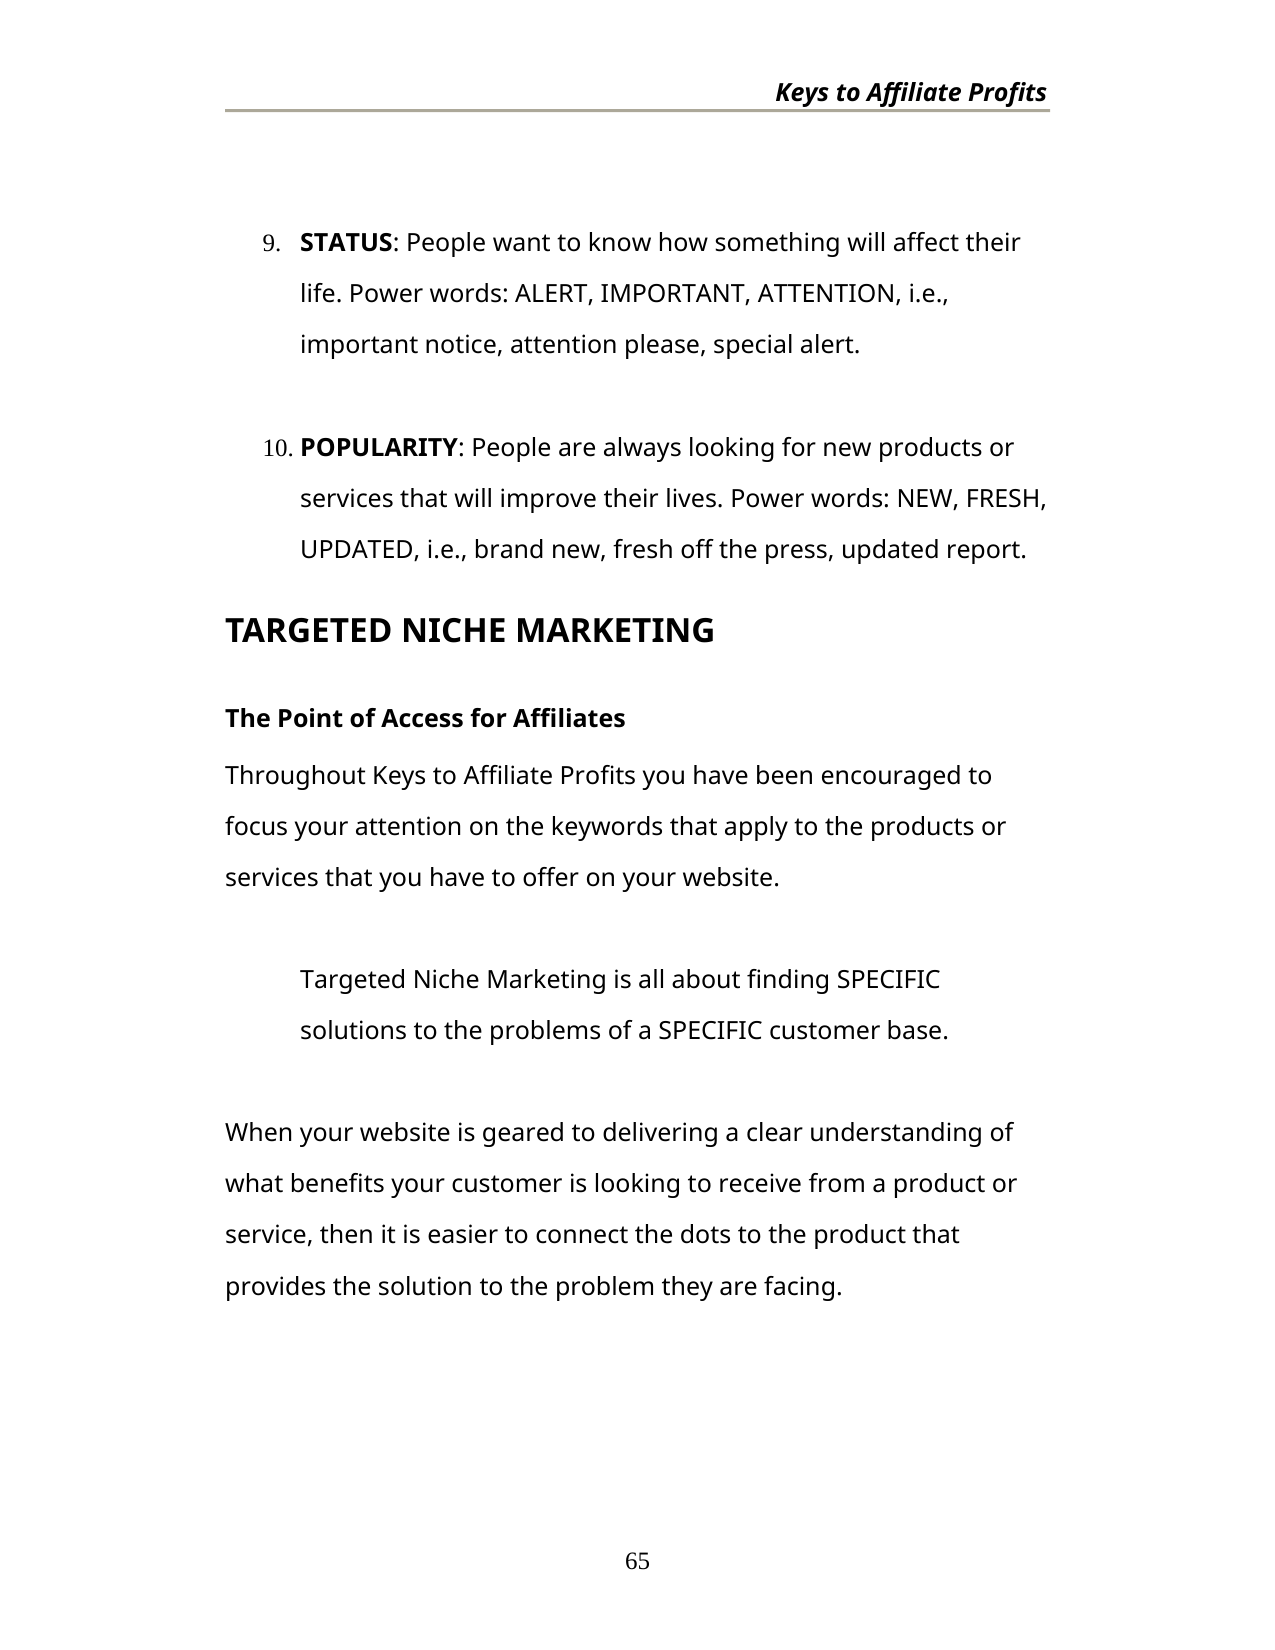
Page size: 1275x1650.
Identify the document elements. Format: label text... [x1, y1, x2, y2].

text Targeted Niche Marketing is all about finding SPECIFIC solutions to the problems of a SPECIFIC customer base. [300, 962, 1050, 1047]
text Throughout Keys to Affiliate Profits you have been encouraged to focus your attention on the keywords that apply to the products or services that you have to offer on your website. [225, 758, 1050, 894]
text When your website is geared to delivering a clear understanding of what benefits your customer is looking to receive from a product or service, then it is easier to connect the dots to the product that provides the solution to the problem they are facing. [225, 1115, 1050, 1302]
list STATUS: People want to know how something will affect their life. Power words: ALERT, IMPORTANT, ATTENTION, i.e., important notice, attention please, special alert. [262, 225, 1050, 361]
list POPULARITY: People are always looking for new products or services that will improve their lives. Power words: NEW, FRESH, UPDATED, i.e., brand new, fresh off the press, updated report. [262, 429, 1050, 565]
subtitle TARGETED NICHE MARKETING [225, 607, 1050, 653]
text The Point of Access for Affiliates [225, 700, 1050, 734]
